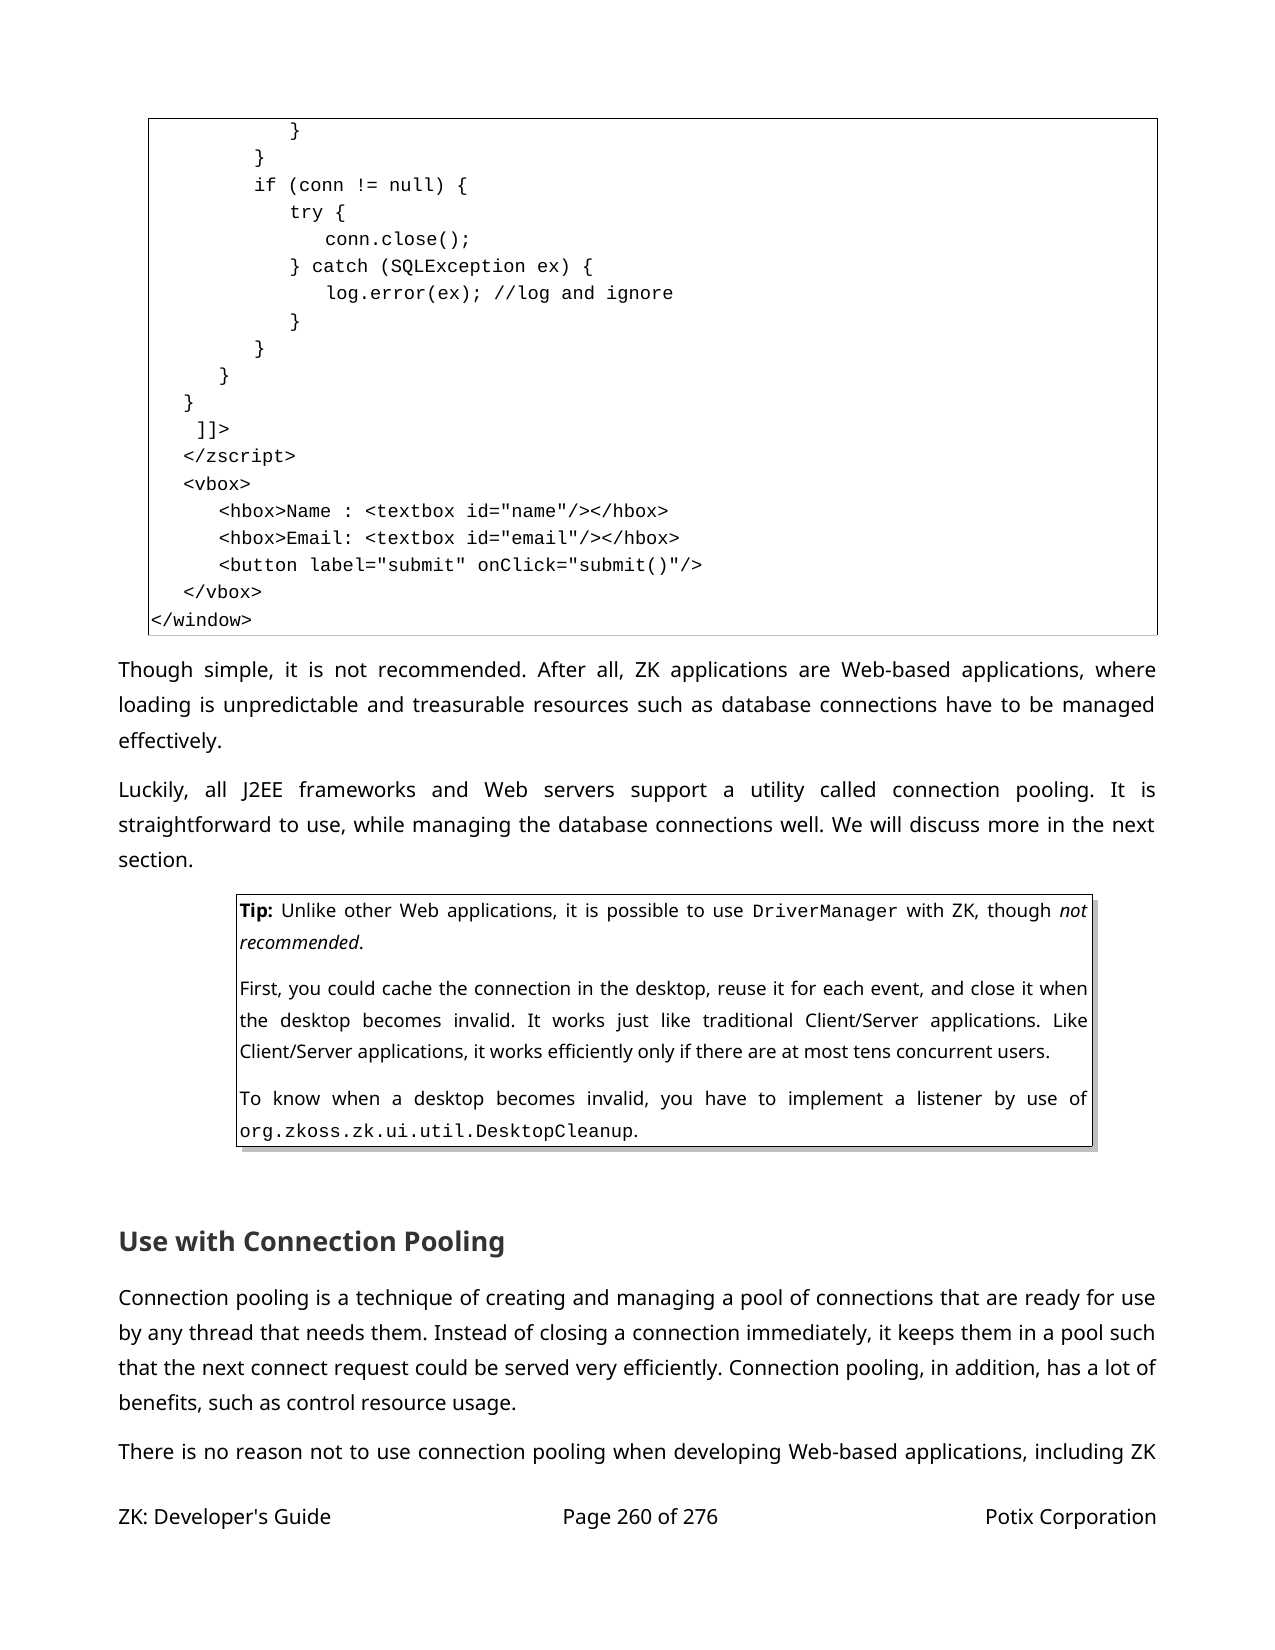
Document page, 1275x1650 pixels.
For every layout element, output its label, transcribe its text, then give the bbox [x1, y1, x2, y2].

text } catch (SQLException ex) { [149, 254, 1157, 278]
text </vbox> [149, 580, 1157, 604]
text There is no reason not to use connection pooling when developing Web-based applications, including ZK [118, 1437, 1157, 1466]
text } [149, 390, 1157, 414]
text <hbox>Email: <textbox id="email"/></hbox> [149, 526, 1157, 550]
text Connection pooling is a technique of creating and managing a pool of connections that are ready for use by any thread that needs them. Instead of closing a connection immediately, it keeps them in a pool such that the next connect request could be served very efficiently. Connection pooling, in addition, has a lot of benefits, such as control resource usage. [118, 1283, 1157, 1417]
text ]]> [149, 417, 1157, 441]
text } [149, 119, 1157, 142]
text Tip: Unlike other Web applications, it is possible to use DriverManager with ZK, though not recommended. [237, 895, 1092, 954]
text <button label="submit" onClick="submit()"/> [149, 553, 1157, 577]
text try { [149, 200, 1157, 224]
text conn.close(); [149, 227, 1157, 251]
text if (conn != null) { [149, 172, 1157, 197]
text First, you could cache the connection in the desktop, reuse it for each event, and close it when the desktop becomes invalid. It works just like traditional Client/Server applications. Like Client/Server applications, it works efficiently only if there are at most tens concurrent users. [237, 972, 1092, 1064]
text <hbox>Name : <textbox id="name"/></hbox> [149, 499, 1157, 523]
text <vbox> [149, 472, 1157, 496]
text } [149, 145, 1157, 169]
subtitle Use with Connection Pooling [118, 1222, 1157, 1259]
text </window> [149, 607, 1157, 635]
text Though simple, it is not recommended. After all, ZK applications are Web-based applications, where loading is unpredictable and treasurable resources such as database connections have to be managed effectively. [118, 655, 1157, 754]
text } [149, 336, 1157, 360]
text } [149, 308, 1157, 333]
text </zscript> [149, 444, 1157, 469]
text To know when a desktop becomes invalid, you have to implement a listener by use of org.zkoss.zk.ui.util.DesktopCleanup. [237, 1082, 1092, 1146]
text log.error(ex); //log and ignore [149, 281, 1157, 306]
text } [149, 363, 1157, 387]
text Luckily, all J2EE frameworks and Web servers support a utility called connection pooling. It is straightforward to use, while managing the database connections well. We will discuss more in the next section. [118, 775, 1157, 873]
